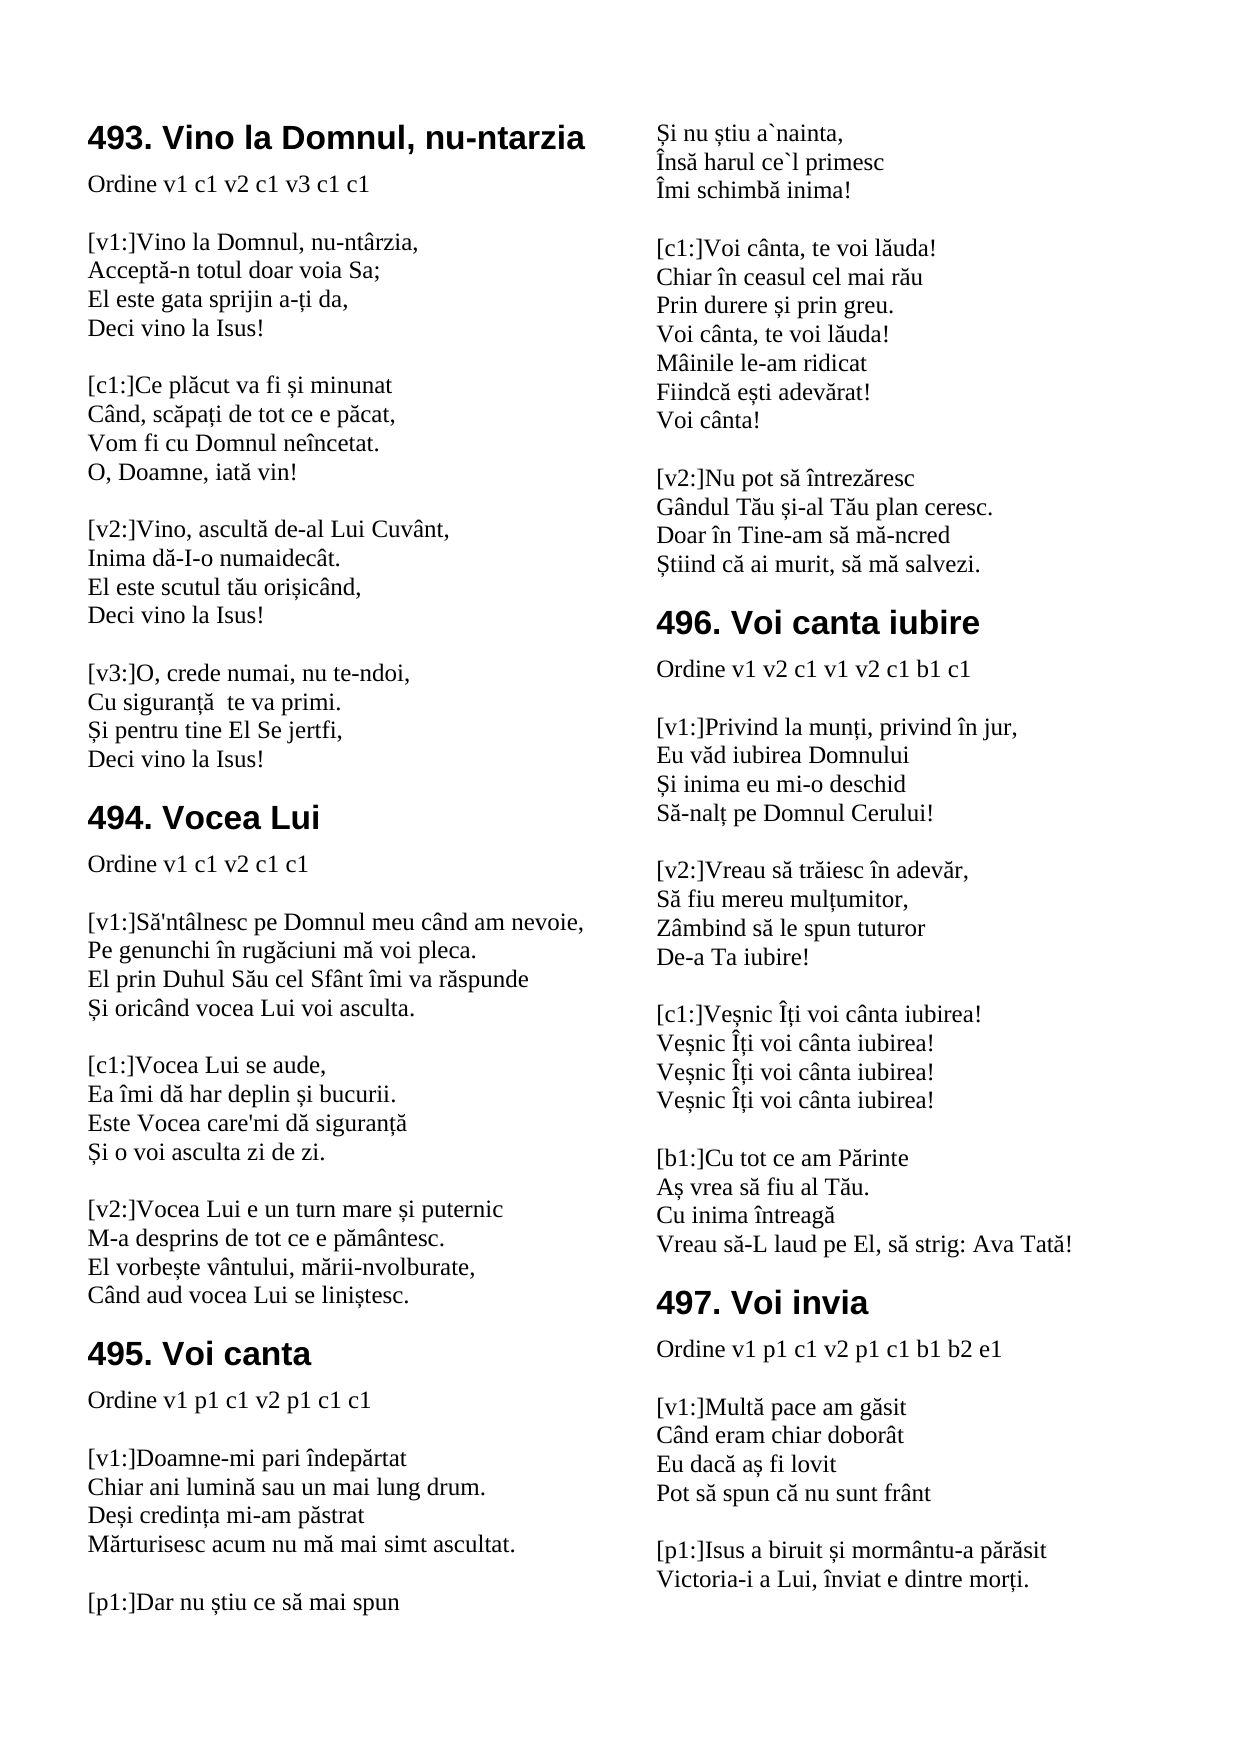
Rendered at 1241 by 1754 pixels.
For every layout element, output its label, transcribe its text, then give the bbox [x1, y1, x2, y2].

subtitle 495. Voi canta [87, 1334, 597, 1373]
subtitle 494. Vocea Lui [87, 798, 597, 837]
text Ordine v1 p1 c1 v2 p1 c1 c1 [v1:]Doamne-mi pari îndepărtat Chiar ani lumină sau un mai lung drum. Deși credința mi-am păstrat Mărturisesc acum nu mă mai simt ascultat. [p1:]Dar nu știu ce să mai spun [87, 1385, 597, 1615]
text Și nu știu a`nainta, Însă harul ce`l primesc Îmi schimbă inima! [c1:]Voi cânta, te voi lăuda! Chiar în ceasul cel mai rău Prin durere și prin greu. Voi cânta, te voi lăuda! Mâinile le-am ridicat Fiindcă ești adevărat! Voi cânta! [v2:]Nu pot să întrezăresc Gândul Tău și-al Tău plan ceresc. Doar în Tine-am să mă-ncred Știind că ai murit, să mă salvezi. [656, 118, 1166, 578]
text Ordine v1 v2 c1 v1 v2 c1 b1 c1 [v1:]Privind la munți, privind în jur, Eu văd iubirea Domnului Și inima eu mi-o deschid Să-nalț pe Domnul Cerului! [v2:]Vreau să trăiesc în adevăr, Să fiu mereu mulțumitor, Zâmbind să le spun tuturor De-a Ta iubire! [c1:]Veșnic Îți voi cânta iubirea! Veșnic Îți voi cânta iubirea! Veșnic Îți voi cânta iubirea! Veșnic Îți voi cânta iubirea! [b1:]Cu tot ce am Părinte Aș vrea să fiu al Tău. Cu inima întreagă Vreau să-L laud pe El, să strig: Ava Tată! [656, 654, 1166, 1258]
text Ordine v1 p1 c1 v2 p1 c1 b1 b2 e1 [v1:]Multă pace am găsit Când eram chiar doborât Eu dacă aș fi lovit Pot să spun că nu sunt frânt [p1:]Isus a biruit și mormântu-a părăsit Victoria-i a Lui, înviat e dintre morți. [656, 1334, 1166, 1622]
text Ordine v1 c1 v2 c1 v3 c1 c1 [v1:]Vino la Domnul, nu-ntârzia, Acceptă-n totul doar voia Sa; El este gata sprijin a-ți da, Deci vino la Isus! [c1:]Ce plăcut va fi și minunat Când, scăpați de tot ce e păcat, Vom fi cu Domnul neîncetat. O, Doamne, iată vin! [v2:]Vino, ascultă de-al Lui Cuvânt, Inima dă-I-o numaidecât. El este scutul tău orișicând, Deci vino la Isus! [v3:]O, crede numai, nu te-ndoi, Cu siguranță te va primi. Și pentru tine El Se jertfi, Deci vino la Isus! [87, 169, 597, 773]
subtitle 493. Vino la Domnul, nu-ntarzia [87, 118, 597, 157]
text Ordine v1 c1 v2 c1 c1 [v1:]Să'ntâlnesc pe Domnul meu când am nevoie, Pe genunchi în rugăciuni mă voi pleca. El prin Duhul Său cel Sfânt îmi va răspunde Și oricând vocea Lui voi asculta. [c1:]Vocea Lui se aude, Ea îmi dă har deplin și bucurii. Este Vocea care'mi dă siguranță Și o voi asculta zi de zi. [v2:]Vocea Lui e un turn mare și puternic M-a desprins de tot ce e pământesc. El vorbește vântului, mării-nvolburate, Când aud vocea Lui se liniștesc. [87, 849, 597, 1309]
subtitle 497. Voi invia [656, 1283, 1166, 1322]
subtitle 496. Voi canta iubire [656, 603, 1166, 642]
